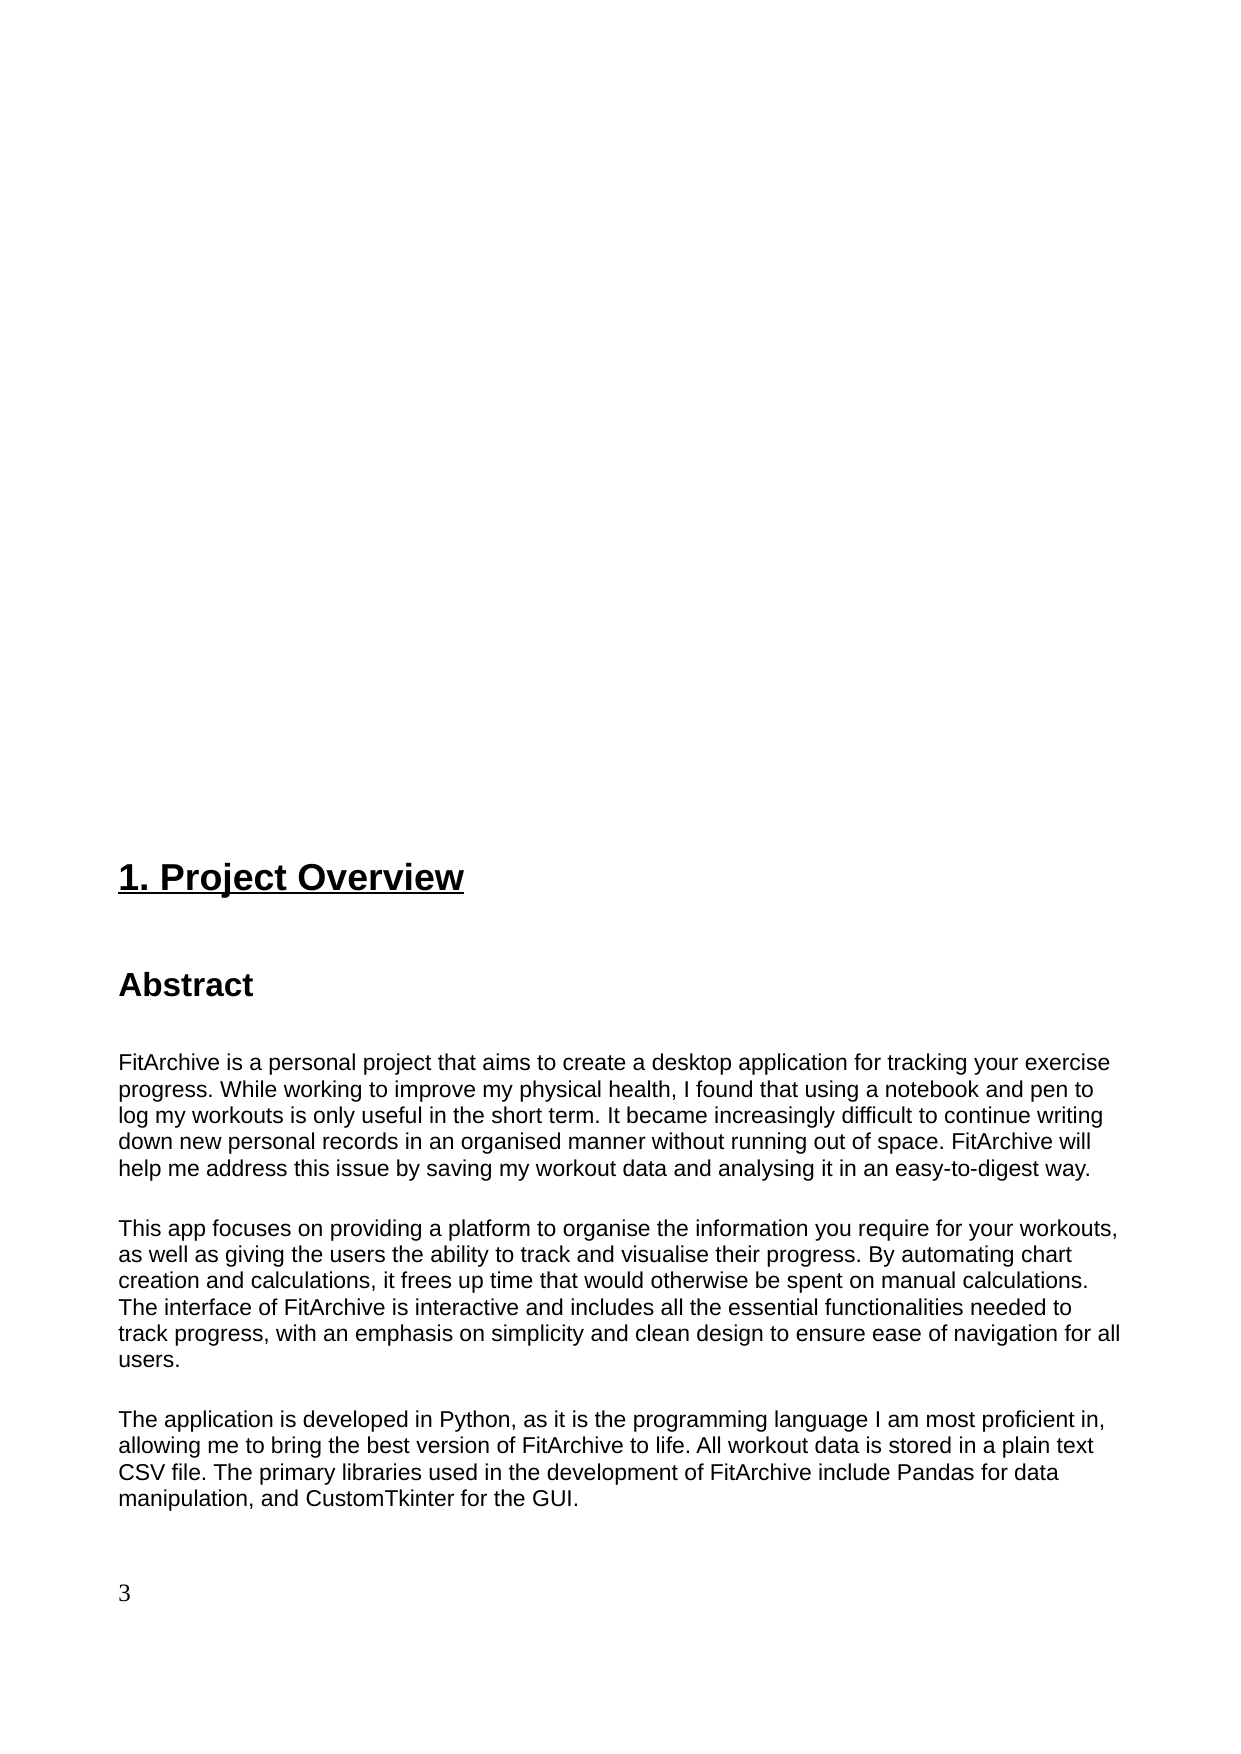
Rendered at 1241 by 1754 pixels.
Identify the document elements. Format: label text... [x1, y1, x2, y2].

subtitle 1. Project Overview [118, 855, 1122, 898]
subtitle Abstract [118, 965, 1122, 1003]
text This app focuses on providing a platform to organise the information you require for your workouts, as well as giving the users the ability to track and visualise their progress. By automating chart creation and calculations, it frees up time that would otherwise be spent on manual calculations. The interface of FitArchive is interactive and includes all the essential functionalities needed to track progress, with an emphasis on simplicity and clean design to ensure ease of navigation for all users. [118, 1214, 1122, 1373]
text FitArchive is a personal project that aims to create a desktop application for tracking your exercise progress. While working to improve my physical health, I found that using a notebook and pen to log my workouts is only useful in the short term. It became increasingly difficult to continue writing down new personal records in an organised manner without running out of space. FitArchive will help me address this issue by saving my workout data and analysing it in an easy-to-digest way. [118, 1049, 1122, 1181]
text The application is developed in Python, as it is the programming language I am most proficient in, allowing me to bring the best version of FitArchive to life. All workout data is stored in a plain text CSV file. The primary libraries used in the development of FitArchive include Pandas for data manipulation, and CustomTkinter for the GUI. [118, 1406, 1122, 1512]
